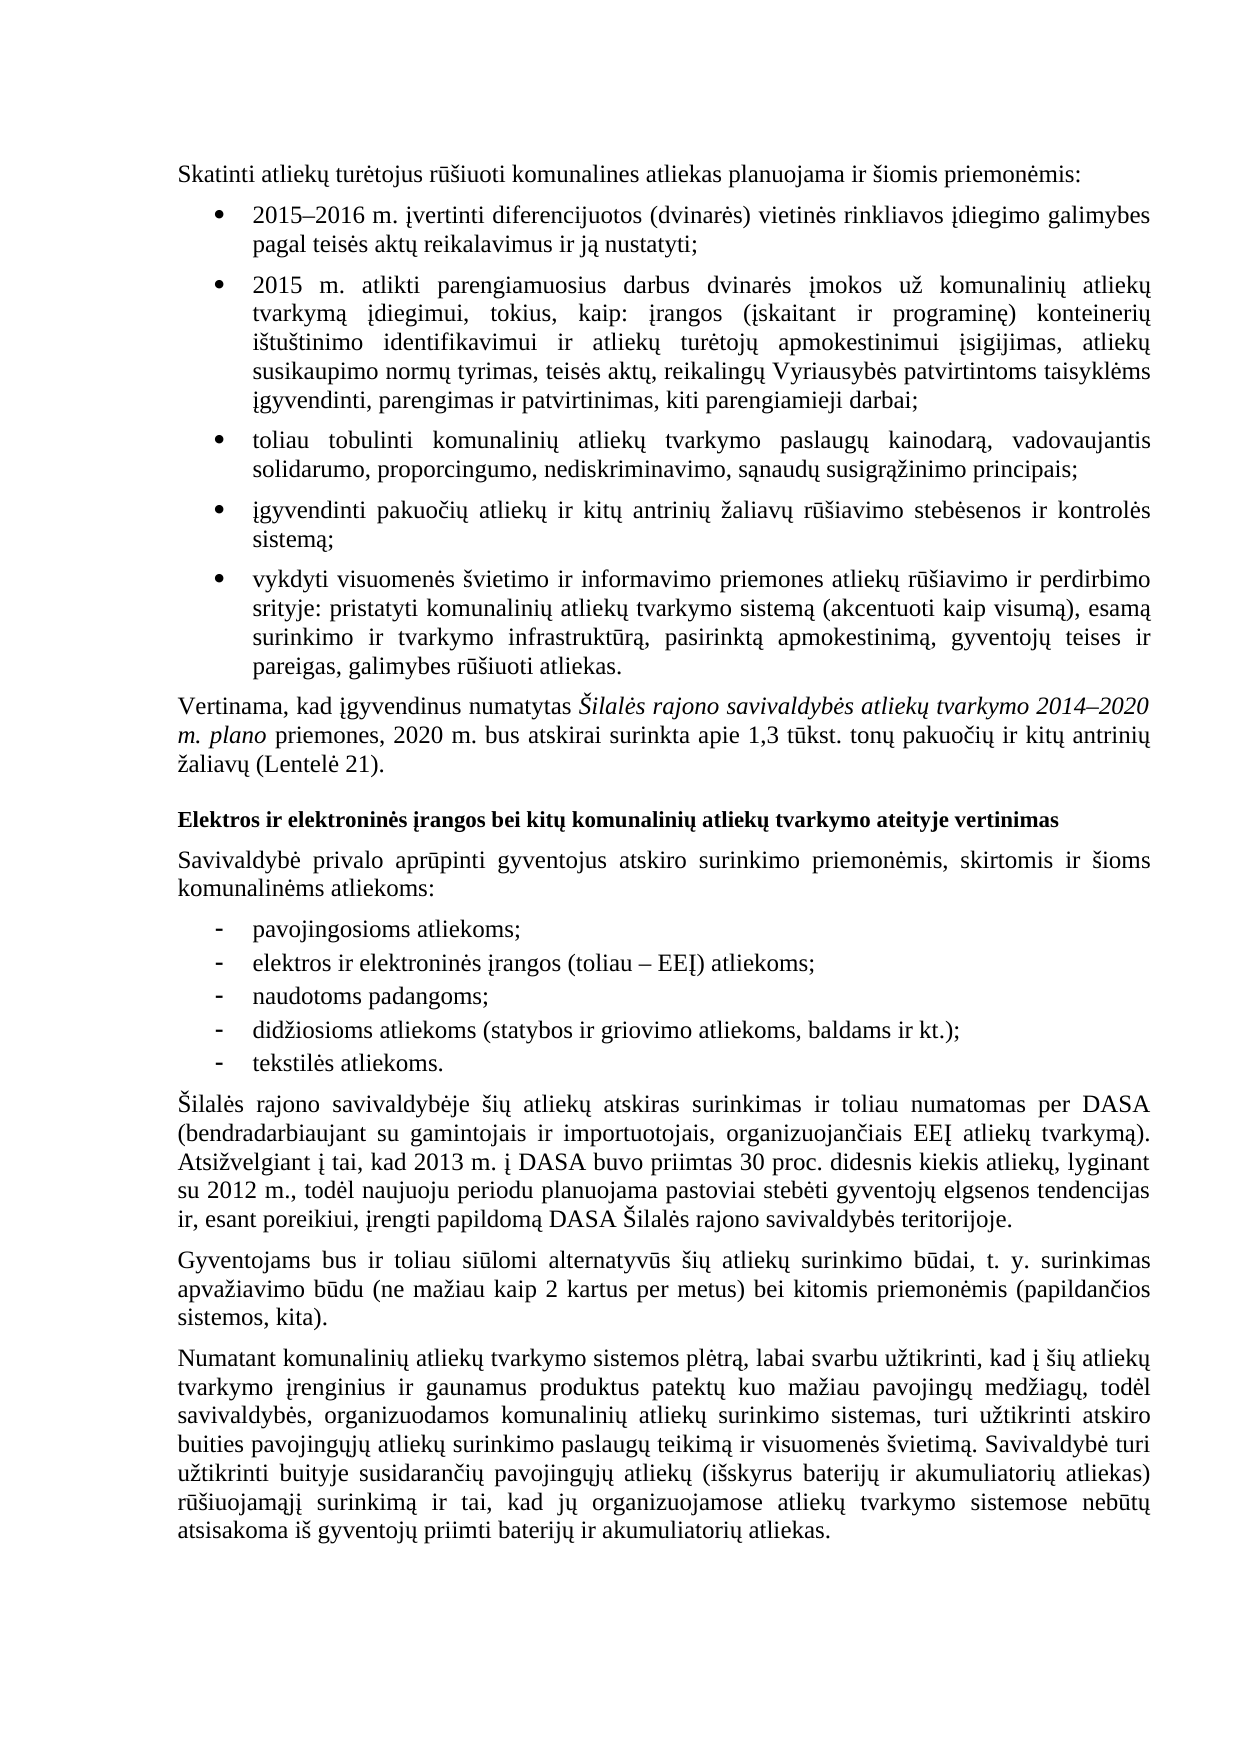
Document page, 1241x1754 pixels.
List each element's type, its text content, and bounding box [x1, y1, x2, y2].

text Šilalės rajono savivaldybėje šių atliekų atskiras surinkimas ir toliau numatomas per DASA (bendradarbiaujant su gamintojais ir importuotojais, organizuojančiais EEĮ atliekų tvarkymą). Atsižvelgiant į tai, kad 2013 m. į DASA buvo priimtas 30 proc. didesnis kiekis atliekų, lyginant su 2012 m., todėl naujuoju periodu planuojama pastoviai stebėti gyventojų elgsenos tendencijas ir, esant poreikiui, įrengti papildomą DASA Šilalės rajono savivaldybės teritorijoje. [177, 1089, 1152, 1233]
text Vertinama, kad įgyvendinus numatytas Šilalės rajono savivaldybės atliekų tvarkymo 2014–2020 m. plano priemones, 2020 m. bus atskirai surinkta apie 1,3 tūkst. tonų pakuočių ir kitų antrinių žaliavų (Lentelė 21). [177, 691, 1152, 778]
text Elektros ir elektroninės įrangos bei kitų komunalinių atliekų tvarkymo ateityje vertinimas [177, 806, 1152, 833]
text  pavojingosioms atliekoms; [215, 914, 1152, 943]
text Skatinti atliekų turėtojus rūšiuoti komunalines atliekas planuojama ir šiomis priemonėmis: [177, 159, 1152, 188]
text  vykdyti visuomenės švietimo ir informavimo priemones atliekų rūšiavimo ir perdirbimo srityje: pristatyti komunalinių atliekų tvarkymo sistemą (akcentuoti kaip visumą), esamą surinkimo ir tvarkymo infrastruktūrą, pasirinktą apmokestinimą, gyventojų teises ir pareigas, galimybes rūšiuoti atliekas. [215, 564, 1152, 679]
text Savivaldybė privalo aprūpinti gyventojus atskiro surinkimo priemonėmis, skirtomis ir šioms komunalinėms atliekoms: [177, 845, 1152, 902]
text  toliau tobulinti komunalinių atliekų tvarkymo paslaugų kainodarą, vadovaujantis solidarumo, proporcingumo, nediskriminavimo, sąnaudų susigrąžinimo principais; [215, 426, 1152, 483]
text  tekstilės atliekoms. [215, 1048, 1152, 1077]
text  įgyvendinti pakuočių atliekų ir kitų antrinių žaliavų rūšiavimo stebėsenos ir kontrolės sistemą; [215, 495, 1152, 552]
text  naudotoms padangoms; [215, 981, 1152, 1010]
text  didžiosioms atliekoms (statybos ir griovimo atliekoms, baldams ir kt.); [215, 1015, 1152, 1044]
text  2015 m. atlikti parengiamuosius darbus dvinarės įmokos už komunalinių atliekų tvarkymą įdiegimui, tokius, kaip: įrangos (įskaitant ir programinę) konteinerių ištuštinimo identifikavimui ir atliekų turėtojų apmokestinimui įsigijimas, atliekų susikaupimo normų tyrimas, teisės aktų, reikalingų Vyriausybės patvirtintoms taisyklėms įgyvendinti, parengimas ir patvirtinimas, kiti parengiamieji darbai; [215, 270, 1152, 413]
text Numatant komunalinių atliekų tvarkymo sistemos plėtrą, labai svarbu užtikrinti, kad į šių atliekų tvarkymo įrenginius ir gaunamus produktus patektų kuo mažiau pavojingų medžiagų, todėl savivaldybės, organizuodamos komunalinių atliekų surinkimo sistemas, turi užtikrinti atskiro buities pavojingųjų atliekų surinkimo paslaugų teikimą ir visuomenės švietimą. Savivaldybė turi užtikrinti buityje susidarančių pavojingųjų atliekų (išskyrus baterijų ir akumuliatorių atliekas) rūšiuojamąjį surinkimą ir tai, kad jų organizuojamose atliekų tvarkymo sistemose nebūtų atsisakoma iš gyventojų priimti baterijų ir akumuliatorių atliekas. [177, 1343, 1152, 1544]
text  elektros ir elektroninės įrangos (toliau – EEĮ) atliekoms; [215, 948, 1152, 977]
text Gyventojams bus ir toliau siūlomi alternatyvūs šių atliekų surinkimo būdai, t. y. surinkimas apvažiavimo būdu (ne mažiau kaip 2 kartus per metus) bei kitomis priemonėmis (papildančios sistemos, kita). [177, 1245, 1152, 1331]
text  2015–2016 m. įvertinti diferencijuotos (dvinarės) vietinės rinkliavos įdiegimo galimybes pagal teisės aktų reikalavimus ir ją nustatyti; [215, 200, 1152, 258]
